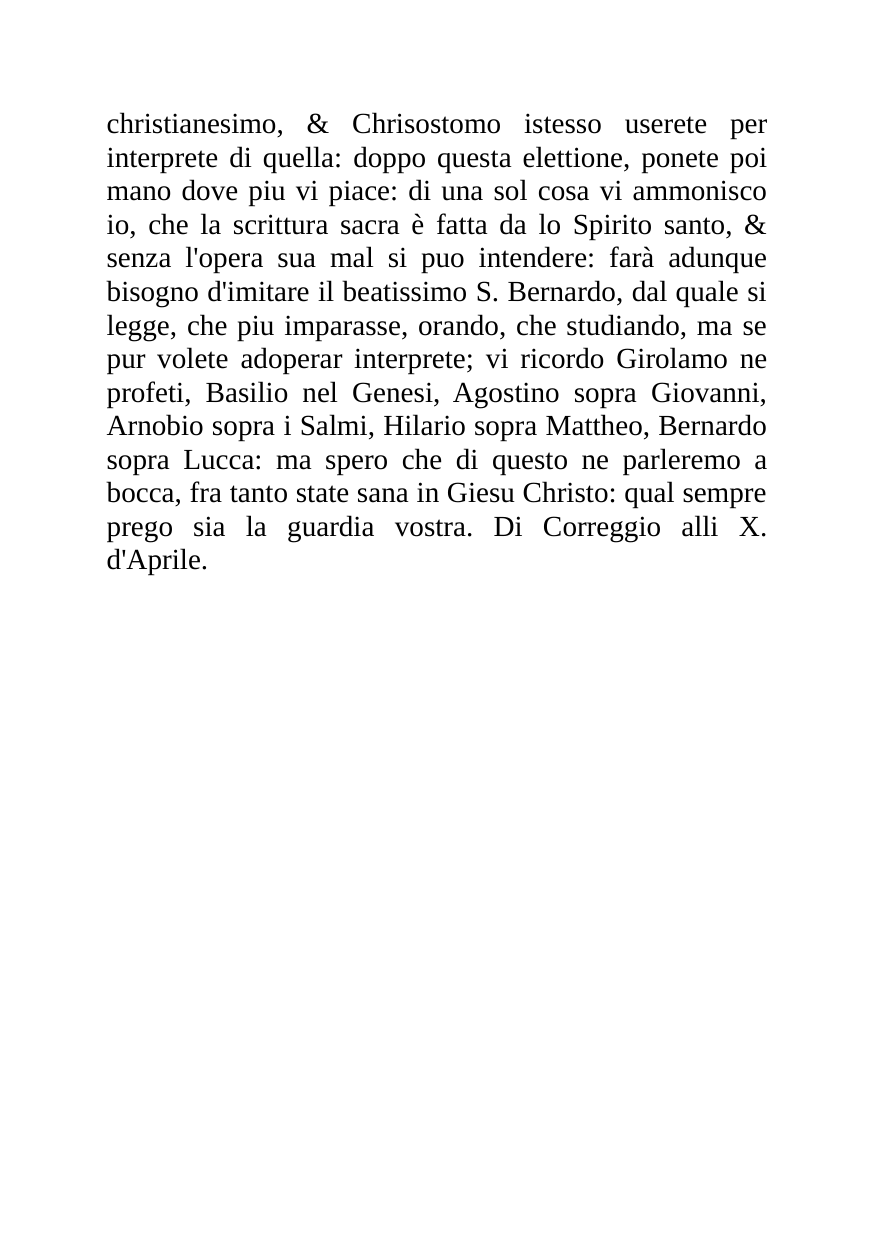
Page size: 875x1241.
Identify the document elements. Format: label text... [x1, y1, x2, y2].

text christianesimo, & Chrisostomo istesso userete per interprete di quella: doppo questa elettione, ponete poi mano dove piu vi piace: di una sol cosa vi ammonisco io, che la scrittura sacra è fatta da lo Spirito santo, & senza l'opera sua mal si puo intendere: farà adunque bisogno d'imitare il beatissimo S. Bernardo, dal quale si legge, che piu imparasse, orando, che studiando, ma se pur volete adoperar interprete; vi ricordo Girolamo ne profeti, Basilio nel Genesi, Agostino sopra Giovanni, Arnobio sopra i Salmi, Hilario sopra Mattheo, Bernardo sopra Lucca: ma spero che di questo ne parleremo a bocca, fra tanto state sana in Giesu Christo: qual sempre prego sia la guardia vostra. Di Correggio alli X. d'Aprile. [106, 106, 768, 576]
